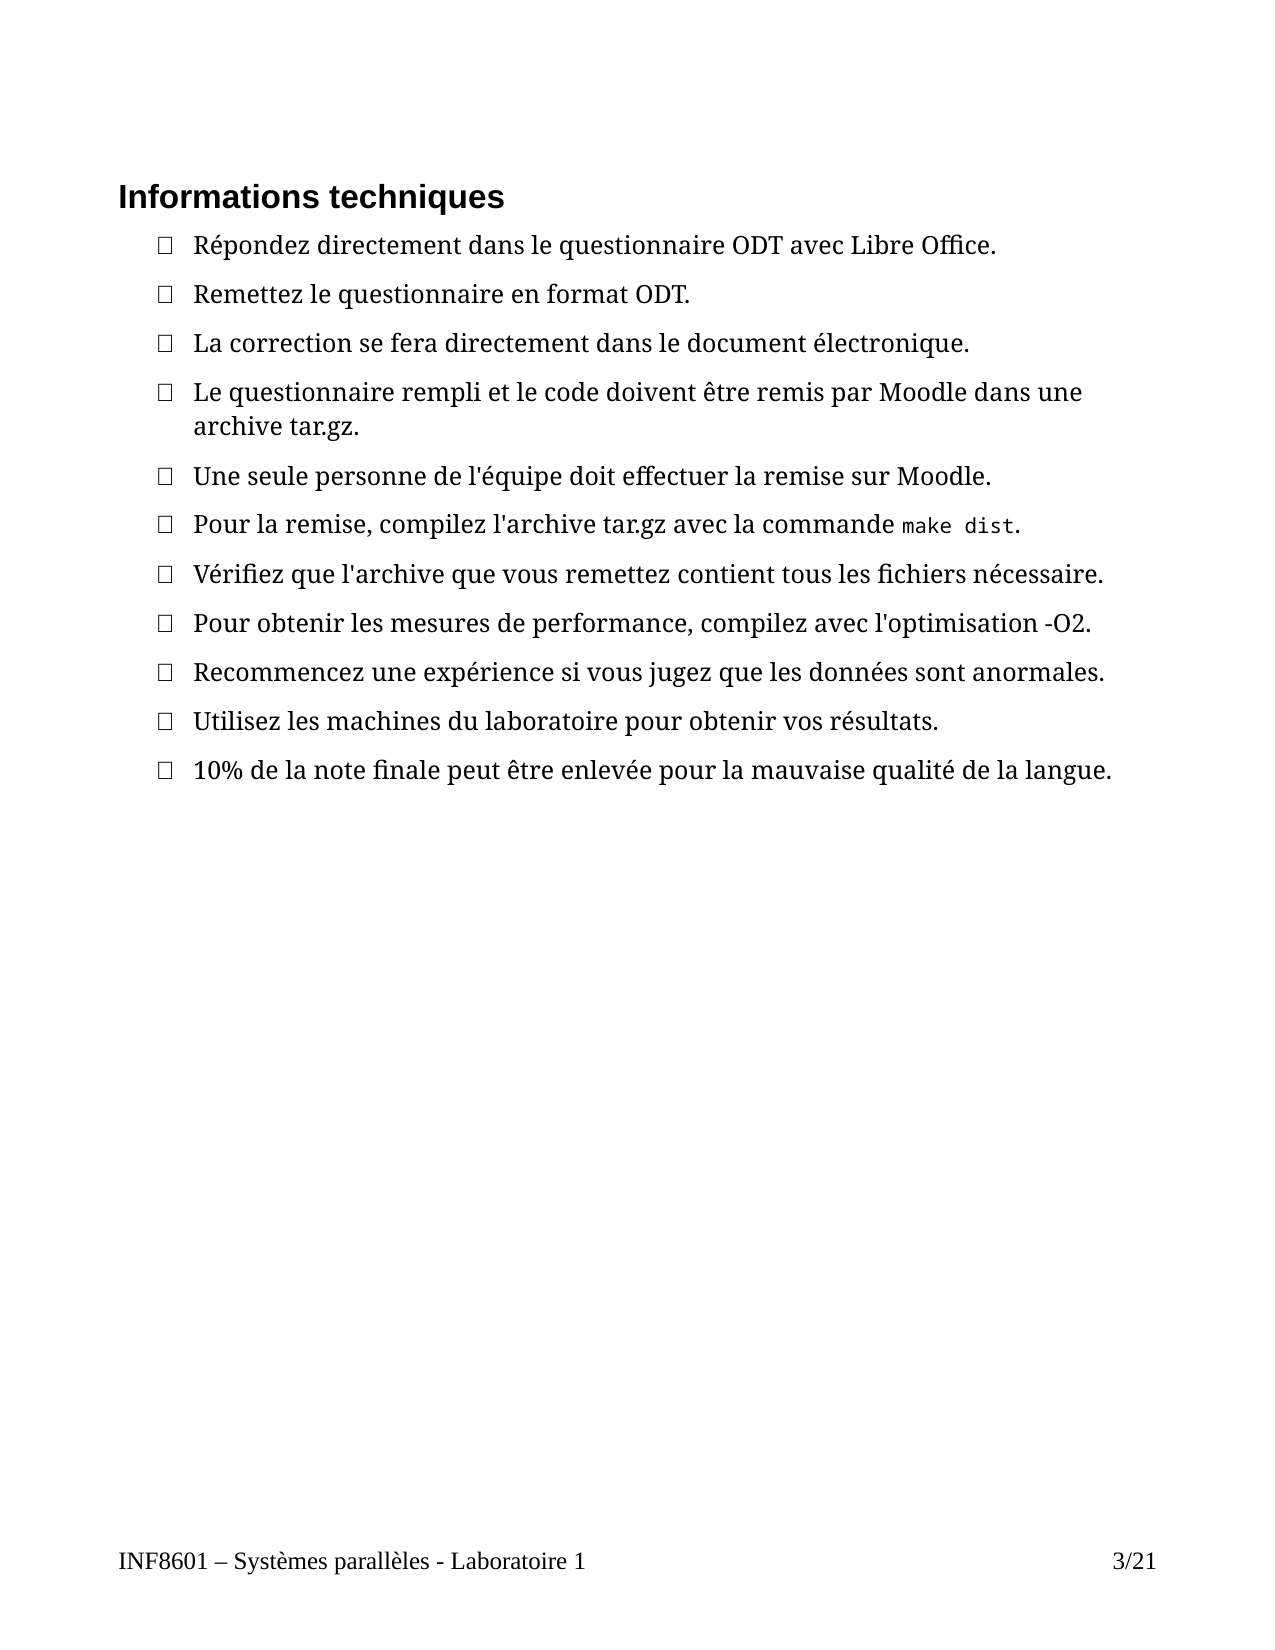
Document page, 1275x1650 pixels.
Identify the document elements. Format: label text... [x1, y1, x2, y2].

list 10% de la note finale peut être enlevée pour la mauvaise qualité de la langue. [156, 752, 1157, 787]
list La correction se fera directement dans le document électronique. [156, 326, 1157, 360]
list Répondez directement dans le questionnaire ODT avec Libre Office. [156, 228, 1157, 262]
list Recommencez une expérience si vous jugez que les données sont anormales. [156, 654, 1157, 688]
list Vérifiez que l'archive que vous remettez contient tous les fichiers nécessaire. [156, 556, 1157, 590]
list Pour obtenir les mesures de performance, compilez avec l'optimisation -O2. [156, 605, 1157, 639]
list Utilisez les machines du laboratoire pour obtenir vos résultats. [156, 703, 1157, 737]
text Informations techniques [118, 177, 1157, 215]
list Pour la remise, compilez l'archive tar.gz avec la commande make dist. [156, 507, 1157, 541]
list Remettez le questionnaire en format ODT. [156, 277, 1157, 311]
list Une seule personne de l'équipe doit effectuer la remise sur Moodle. [156, 458, 1157, 492]
list Le questionnaire rempli et le code doivent être remis par Moodle dans une archive tar.gz. [156, 375, 1157, 443]
